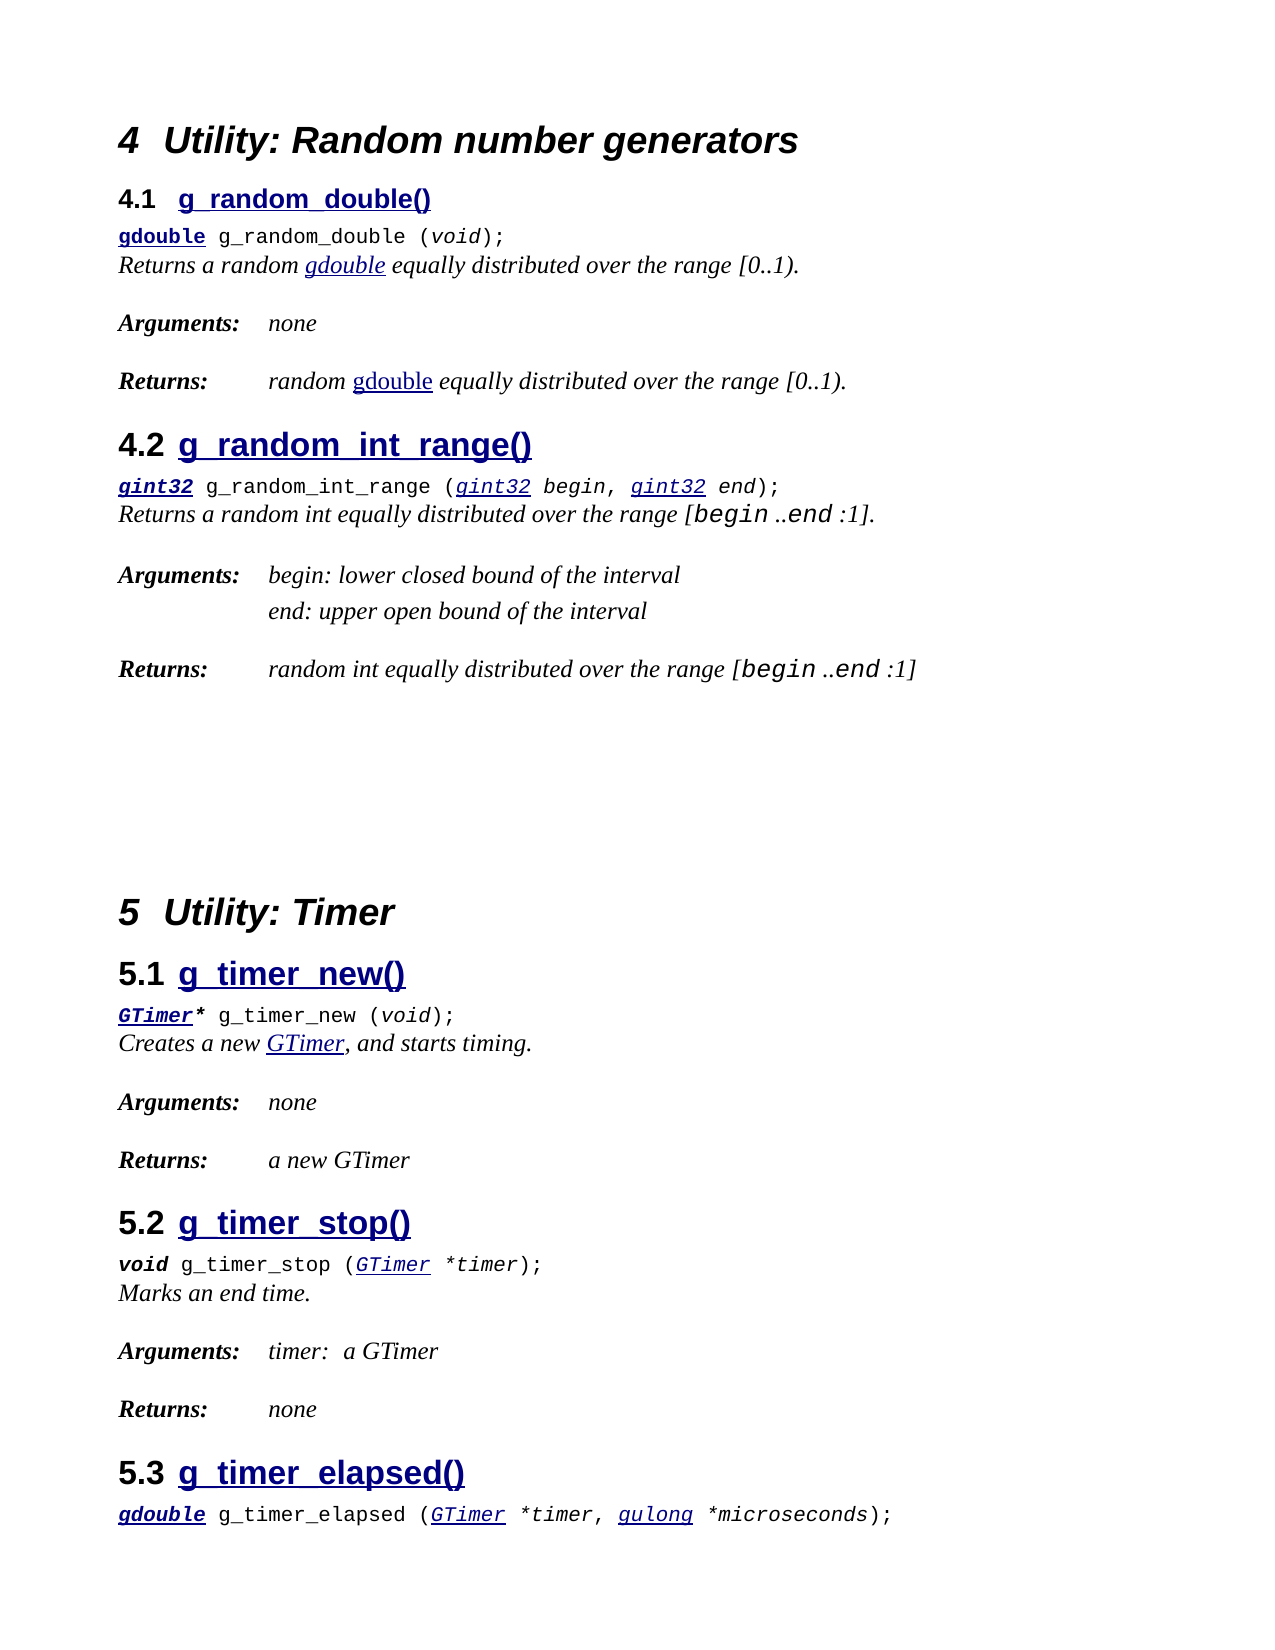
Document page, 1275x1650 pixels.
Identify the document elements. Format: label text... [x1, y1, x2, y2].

text gdouble g_timer_elapsed (GTimer *timer, gulong *microseconds); [118, 1504, 1157, 1527]
text Creates a new GTimer, and starts timing. [118, 1028, 1157, 1057]
text Returns: a new GTimer [118, 1145, 1157, 1174]
text Returns: random gdouble equally distributed over the range [0..1). [118, 366, 1157, 395]
subtitle Utility: Timer [118, 889, 1157, 933]
text Marks an end time. [118, 1278, 1157, 1307]
subtitle g_timer_stop() [118, 1203, 1157, 1242]
subtitle g_random_double() [118, 183, 1157, 214]
text void g_timer_stop (GTimer *timer); [118, 1254, 1157, 1278]
text gdouble g_random_double (void); [118, 226, 1157, 250]
text Returns a random gdouble equally distributed over the range [0..1). [118, 250, 1157, 279]
text Arguments: begin: lower closed bound of the interval [118, 560, 1157, 588]
text Arguments: timer: a GTimer [118, 1336, 1157, 1365]
subtitle g_random_int_range() [118, 425, 1157, 463]
text Returns a random int equally distributed over the range [begin ..end :1]. [118, 499, 1157, 530]
subtitle g_timer_elapsed() [118, 1453, 1157, 1491]
text GTimer* g_timer_new (void); [118, 1005, 1157, 1028]
text Arguments: none [118, 1087, 1157, 1116]
subtitle g_timer_new() [118, 954, 1157, 992]
text Returns: random int equally distributed over the range [begin ..end :1] [118, 654, 1157, 685]
text Returns: none [118, 1394, 1157, 1423]
text gint32 g_random_int_range (gint32 begin, gint32 end); [118, 476, 1157, 499]
subtitle Utility: Random number generators [118, 118, 1157, 162]
text Arguments: none [118, 308, 1157, 337]
text end: upper open bound of the interval [118, 596, 1157, 625]
